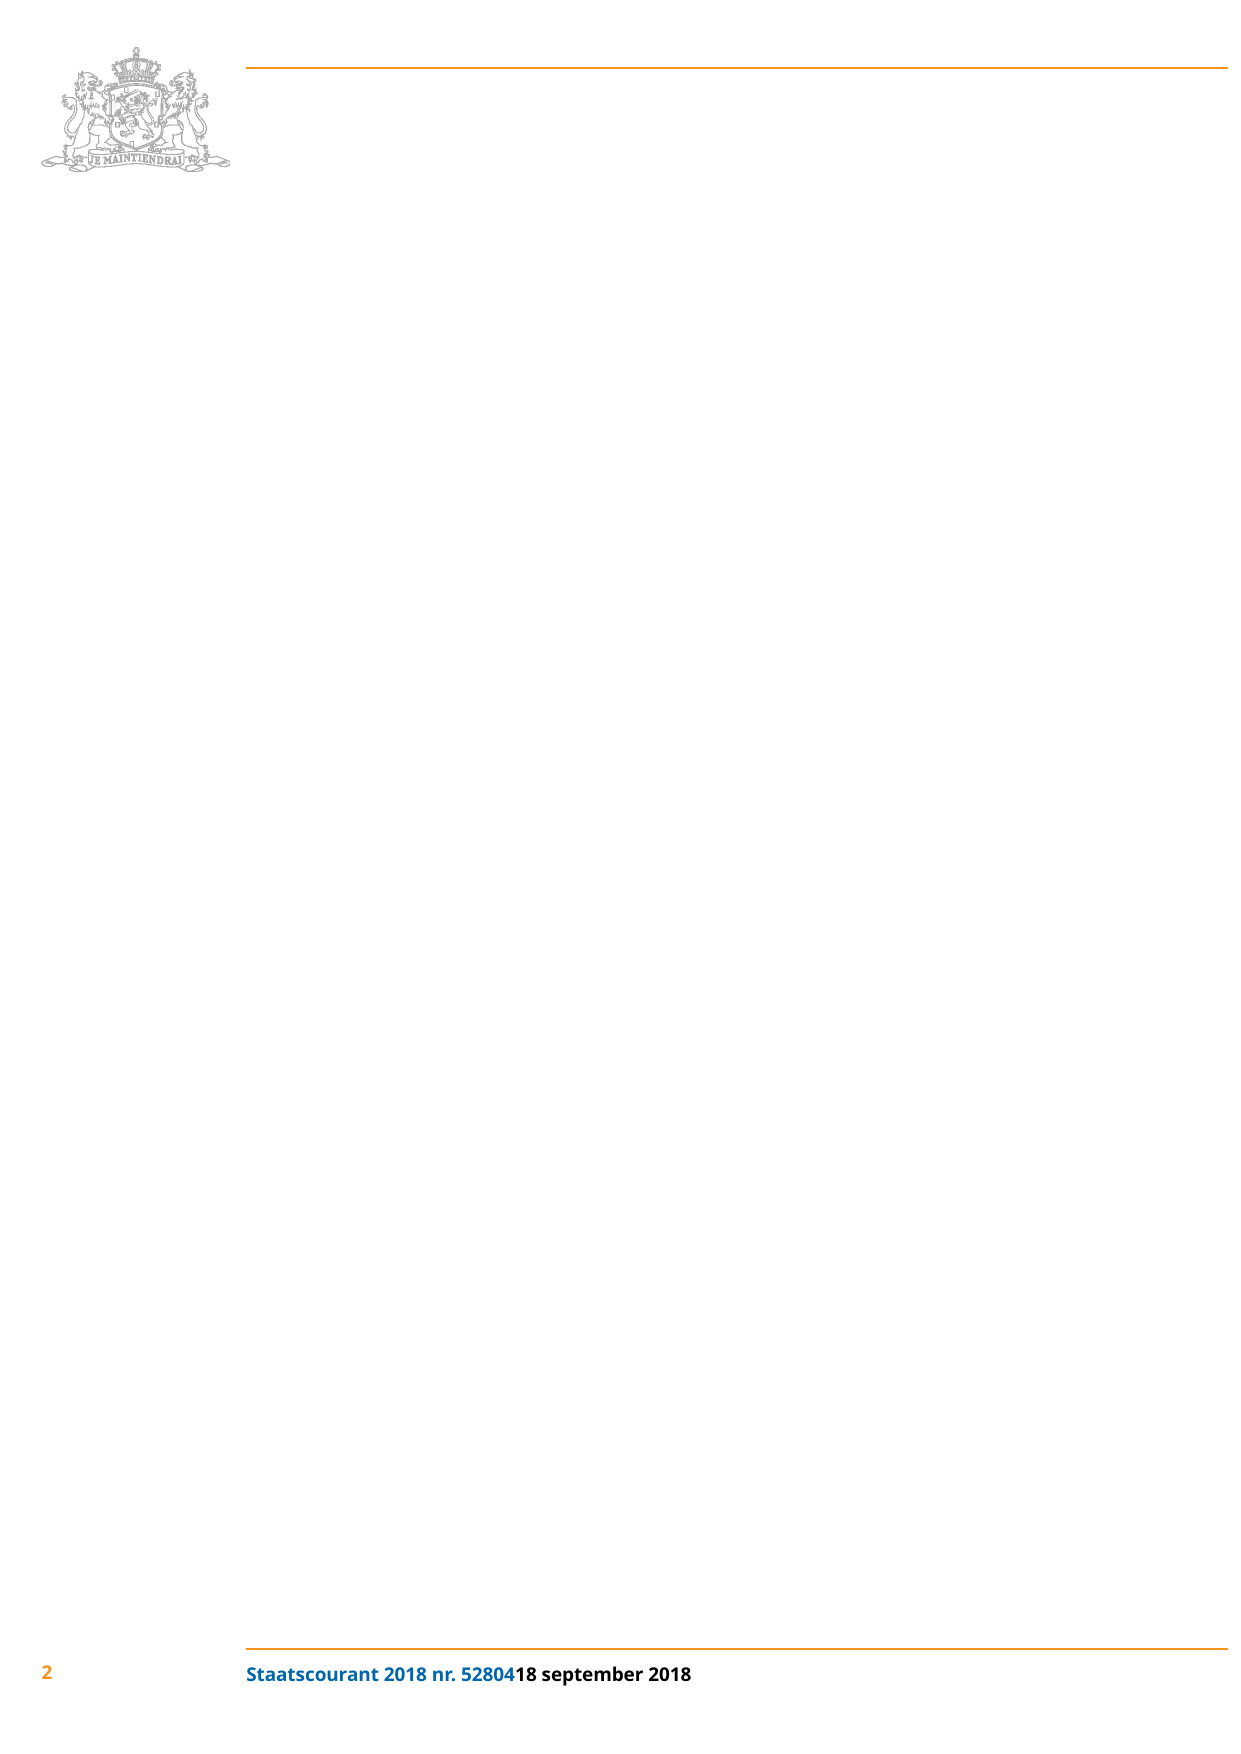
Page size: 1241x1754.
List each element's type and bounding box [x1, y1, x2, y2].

picture [41, 47, 231, 172]
